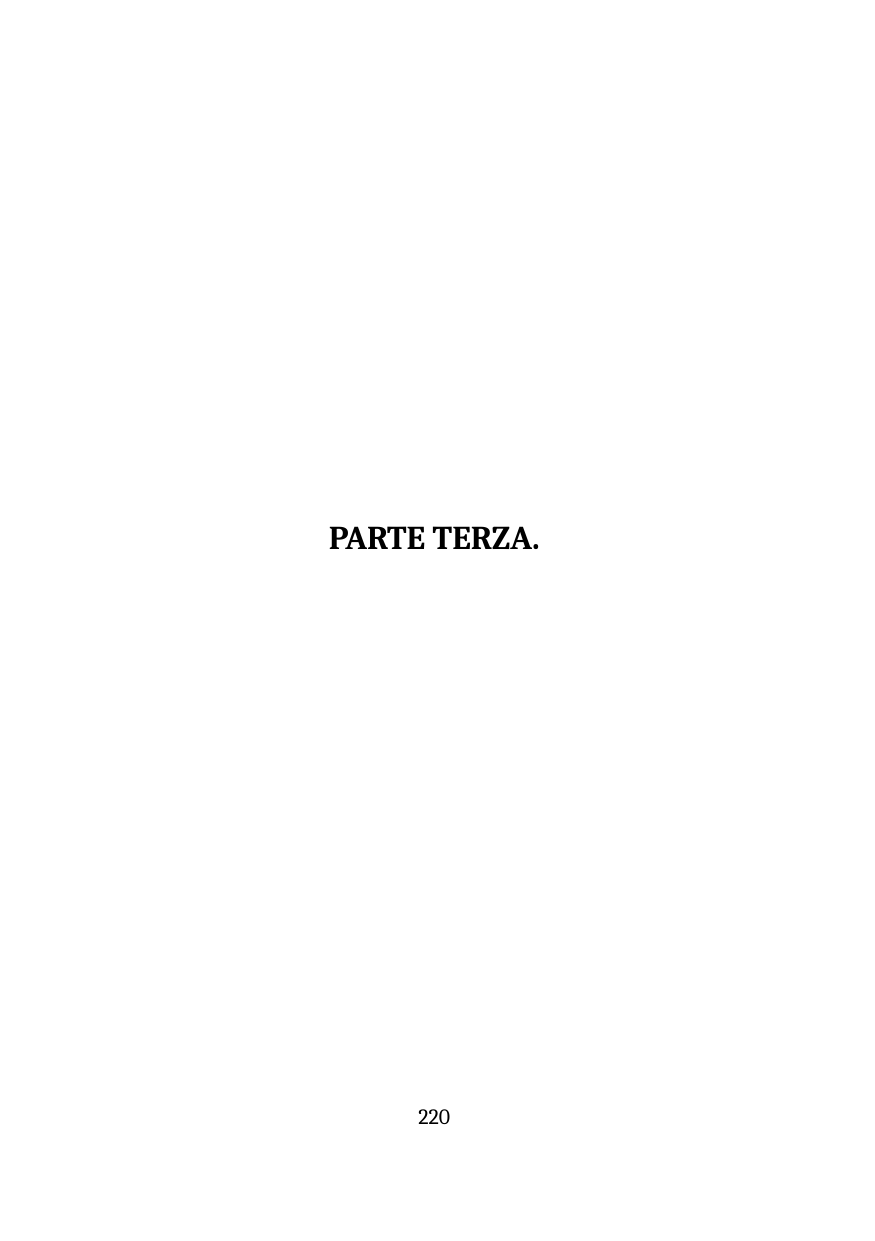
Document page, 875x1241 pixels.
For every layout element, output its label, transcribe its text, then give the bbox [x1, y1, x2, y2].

subtitle PARTE TERZA. [106, 520, 762, 558]
